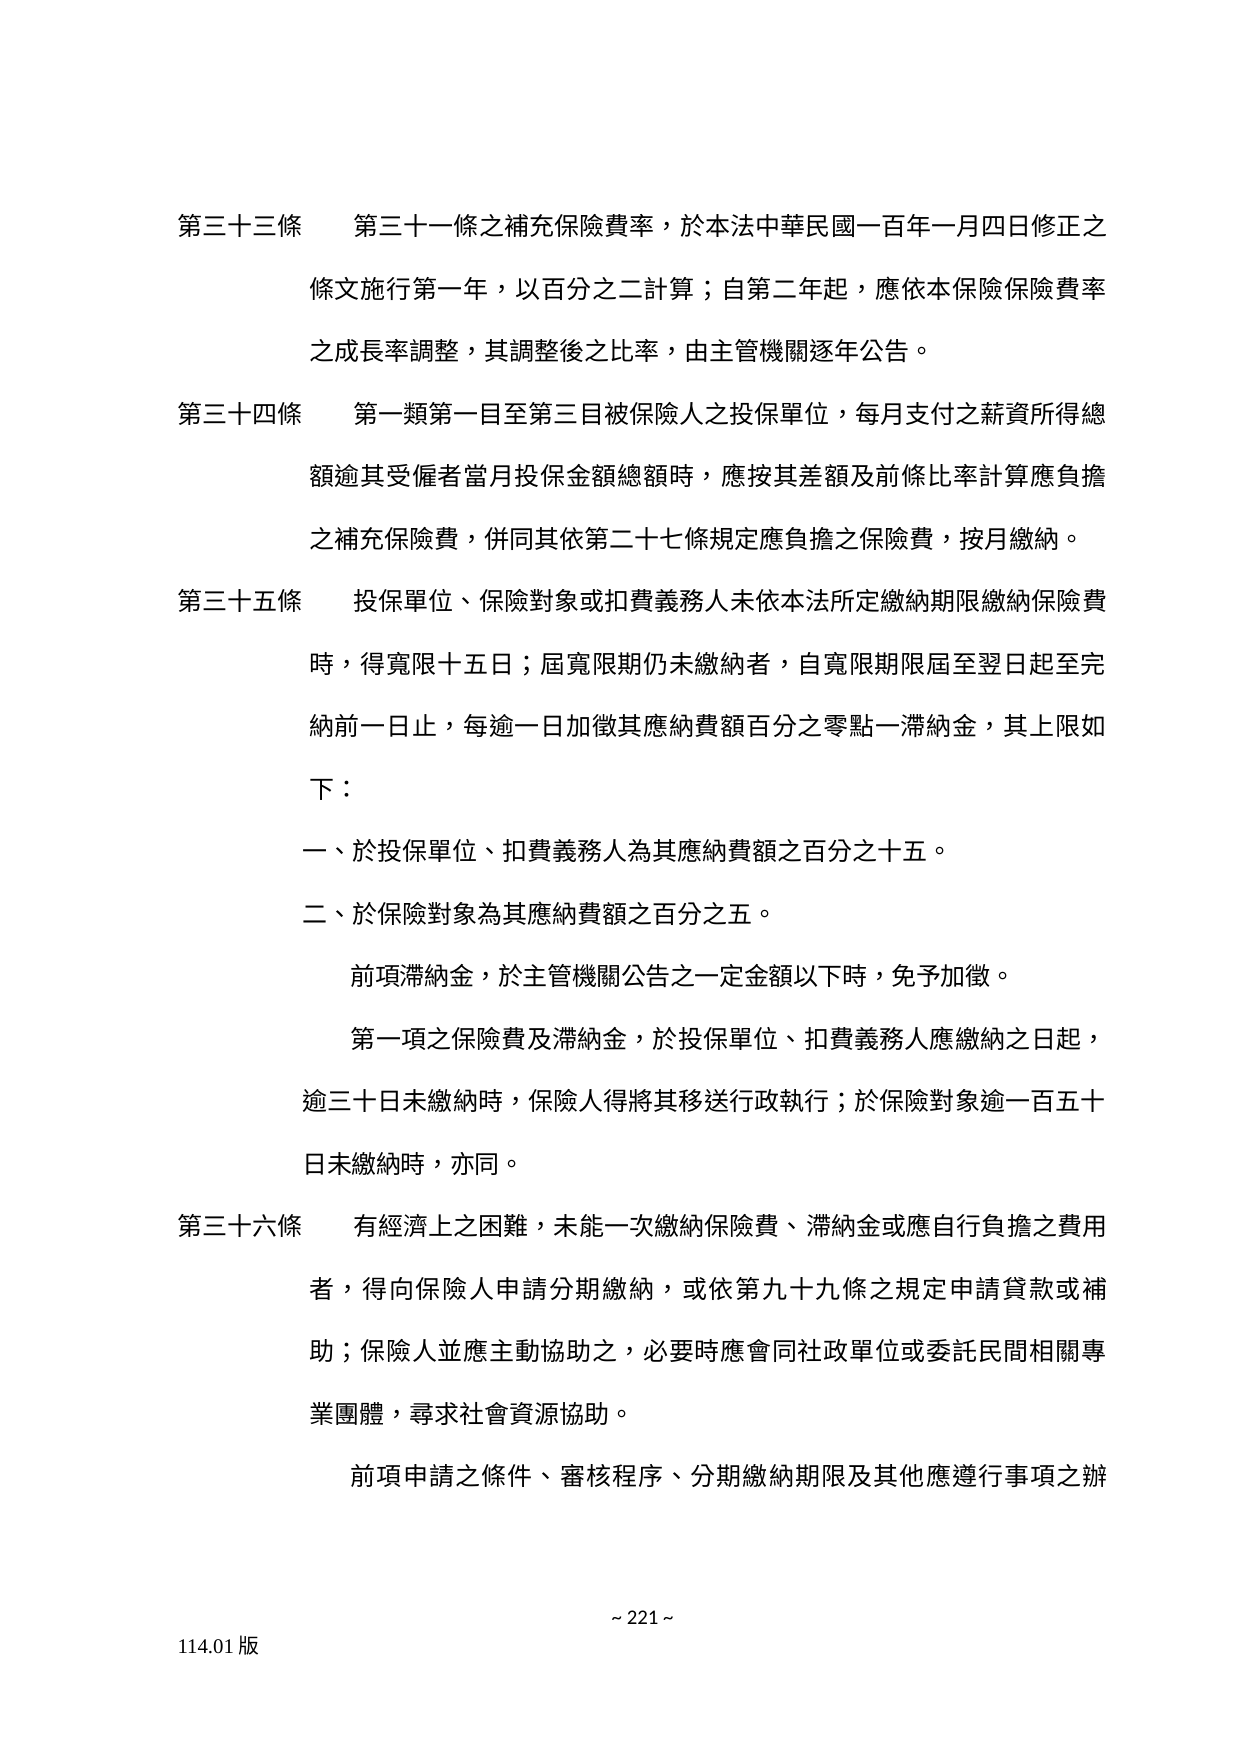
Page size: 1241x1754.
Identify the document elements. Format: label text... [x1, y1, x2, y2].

text 第一項之保險費及滯納金，於投保單位、扣費義務人應繳納之日起，逾三十日未繳納時，保險人得將其移送行政執行；於保險對象逾一百五十日未繳納時，亦同。 [302, 996, 1107, 1183]
text 一、於投保單位、扣費義務人為其應納費額之百分之十五。 [302, 808, 1107, 871]
text 第三十六條 有經濟上之困難，未能一次繳納保險費、滯納金或應自行負擔之費用者，得向保險人申請分期繳納，或依第九十九條之規定申請貸款或補助；保險人並應主動協助之，必要時應會同社政單位或委託民間相關專業團體，尋求社會資源協助。 [177, 1183, 1107, 1433]
text 第三十四條 第一類第一目至第三目被保險人之投保單位，每月支付之薪資所得總額逾其受僱者當月投保金額總額時，應按其差額及前條比率計算應負擔之補充保險費，併同其依第二十七條規定應負擔之保險費，按月繳納。 [177, 371, 1107, 558]
text 第三十五條 投保單位、保險對象或扣費義務人未依本法所定繳納期限繳納保險費時，得寬限十五日；屆寬限期仍未繳納者，自寬限期限屆至翌日起至完納前一日止，每逾一日加徵其應納費額百分之零點一滯納金，其上限如下： [177, 558, 1107, 808]
text 二、於保險對象為其應納費額之百分之五。 [302, 871, 1107, 933]
text 第三十三條 第三十一條之補充保險費率，於本法中華民國一百年一月四日修正之條文施行第一年，以百分之二計算；自第二年起，應依本保險保險費率之成長率調整，其調整後之比率，由主管機關逐年公告。 [177, 183, 1107, 371]
text 前項申請之條件、審核程序、分期繳納期限及其他應遵行事項之辦 [302, 1433, 1107, 1496]
text 前項滯納金，於主管機關公告之一定金額以下時，免予加徵。 [302, 933, 1107, 996]
